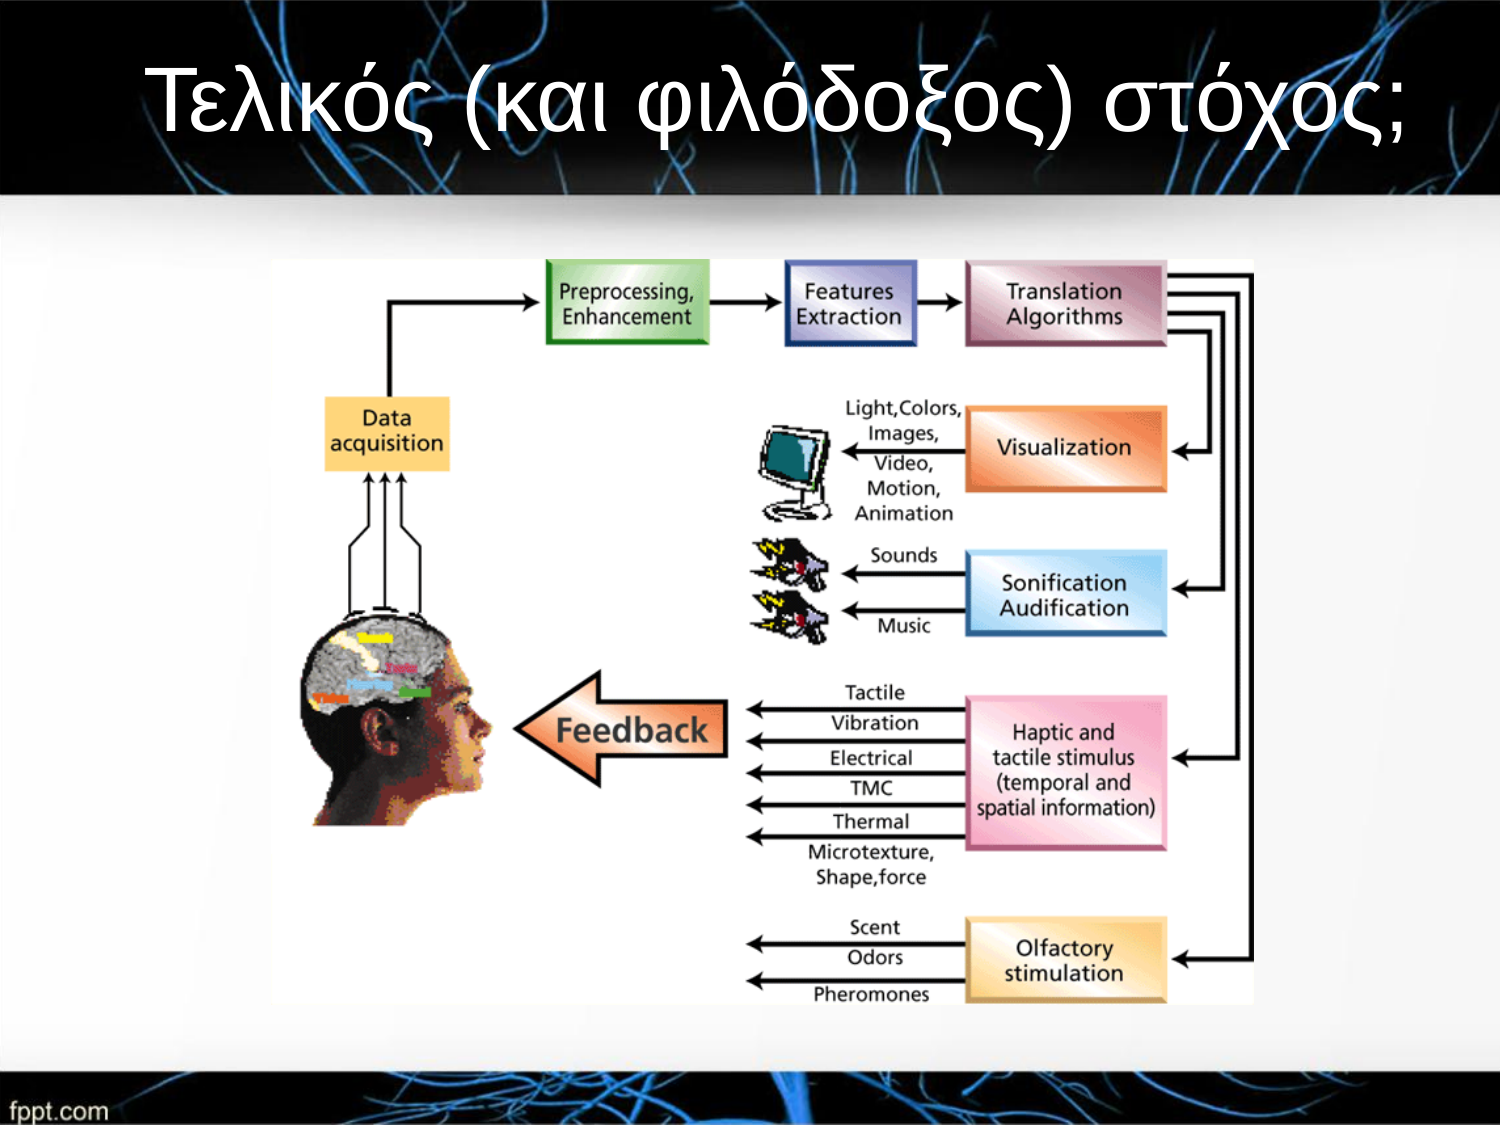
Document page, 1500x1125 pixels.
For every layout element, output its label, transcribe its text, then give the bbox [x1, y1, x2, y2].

picture [0, 0, 1500, 1125]
title Τελικός (και φιλόδοξος) στόχος; [141, 45, 1414, 154]
